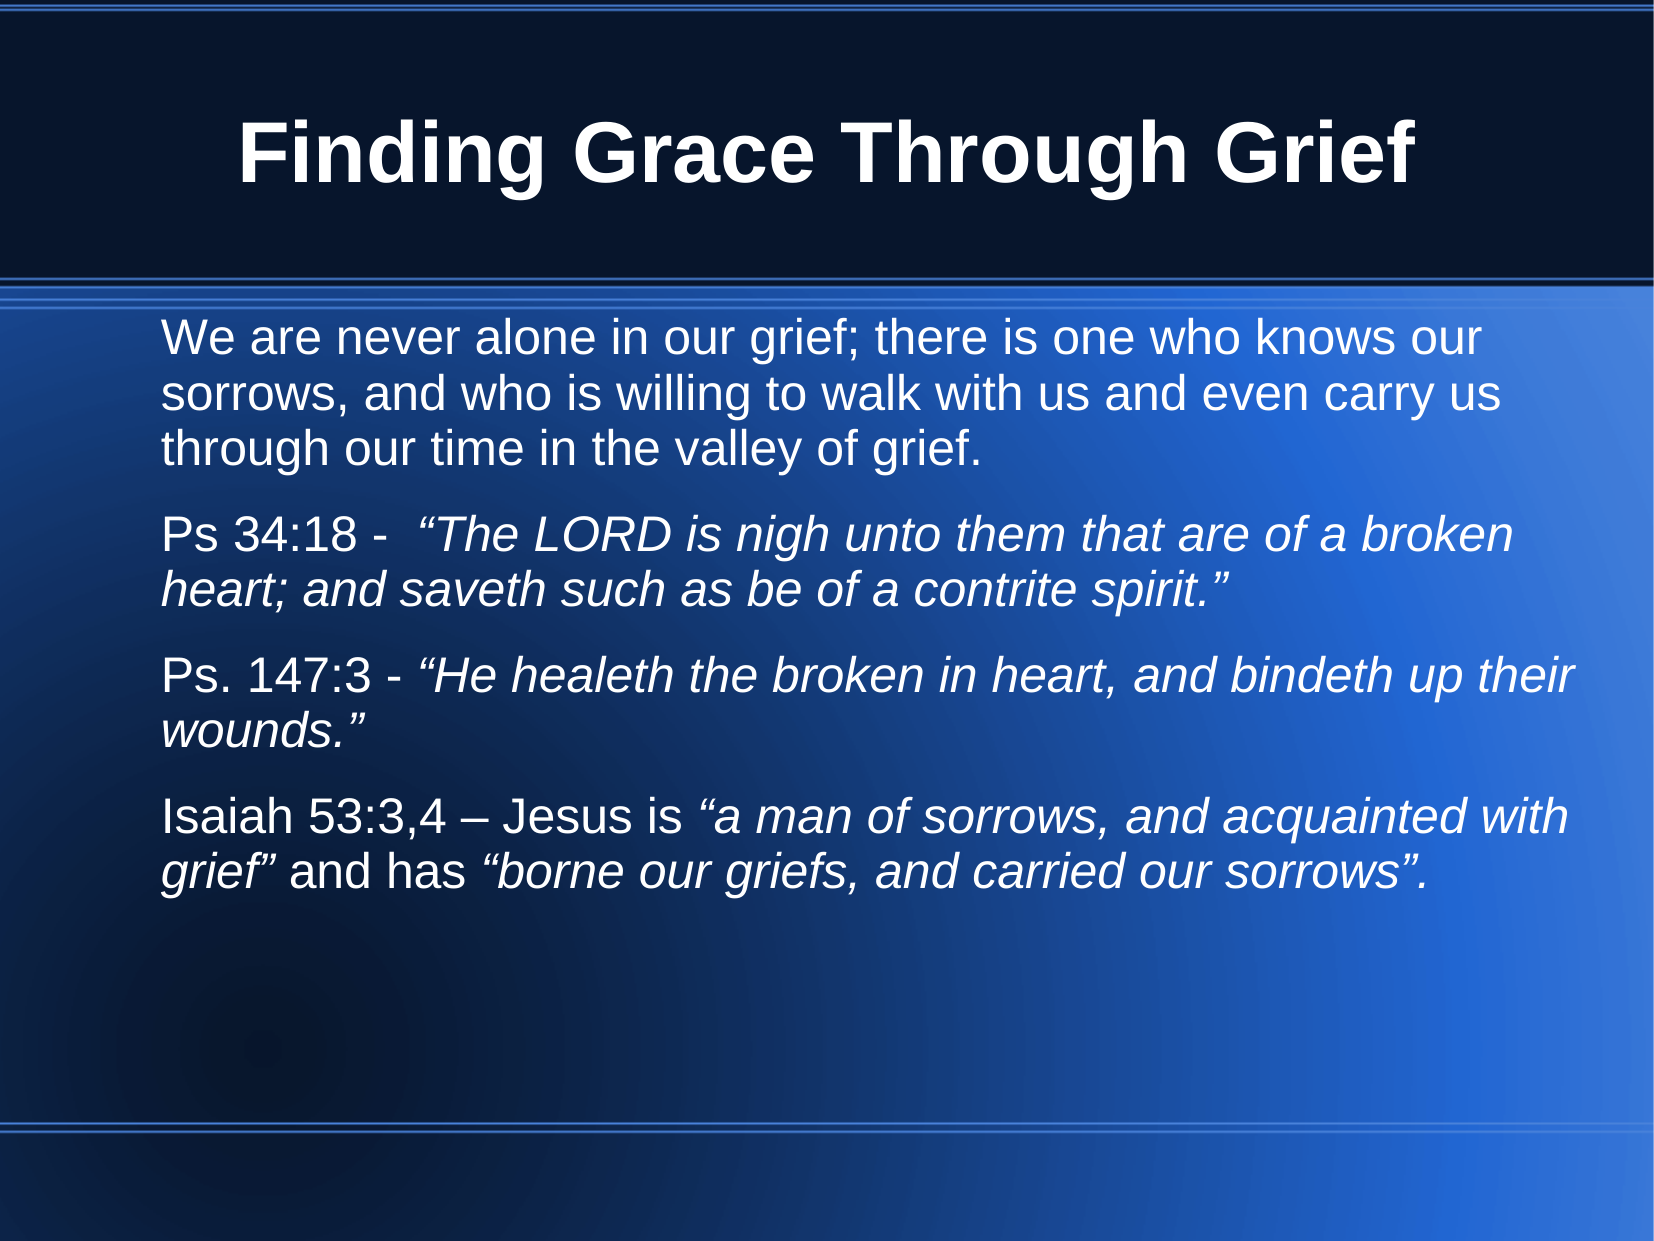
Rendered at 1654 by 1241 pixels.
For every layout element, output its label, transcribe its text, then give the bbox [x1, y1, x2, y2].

title Finding Grace Through Grief [82, 49, 1571, 257]
picture [0, 0, 1654, 1241]
list We are never alone in our grief; there is one who knows our sorrows, and who is willing to walk with us and even carry us through our time in the valley of grief. Ps 34:18 - “The LORD is nigh unto them that are of a broken heart; and saveth such as be of a contrite spirit.” Ps. 147:3 - “He healeth the broken in heart, and bindeth up their wounds.” Isaiah 53:3,4 – Jesus is “a man of sorrows, and acquainted with grief” and has “borne our griefs, and carried our sorrows”. [90, 309, 1579, 1011]
